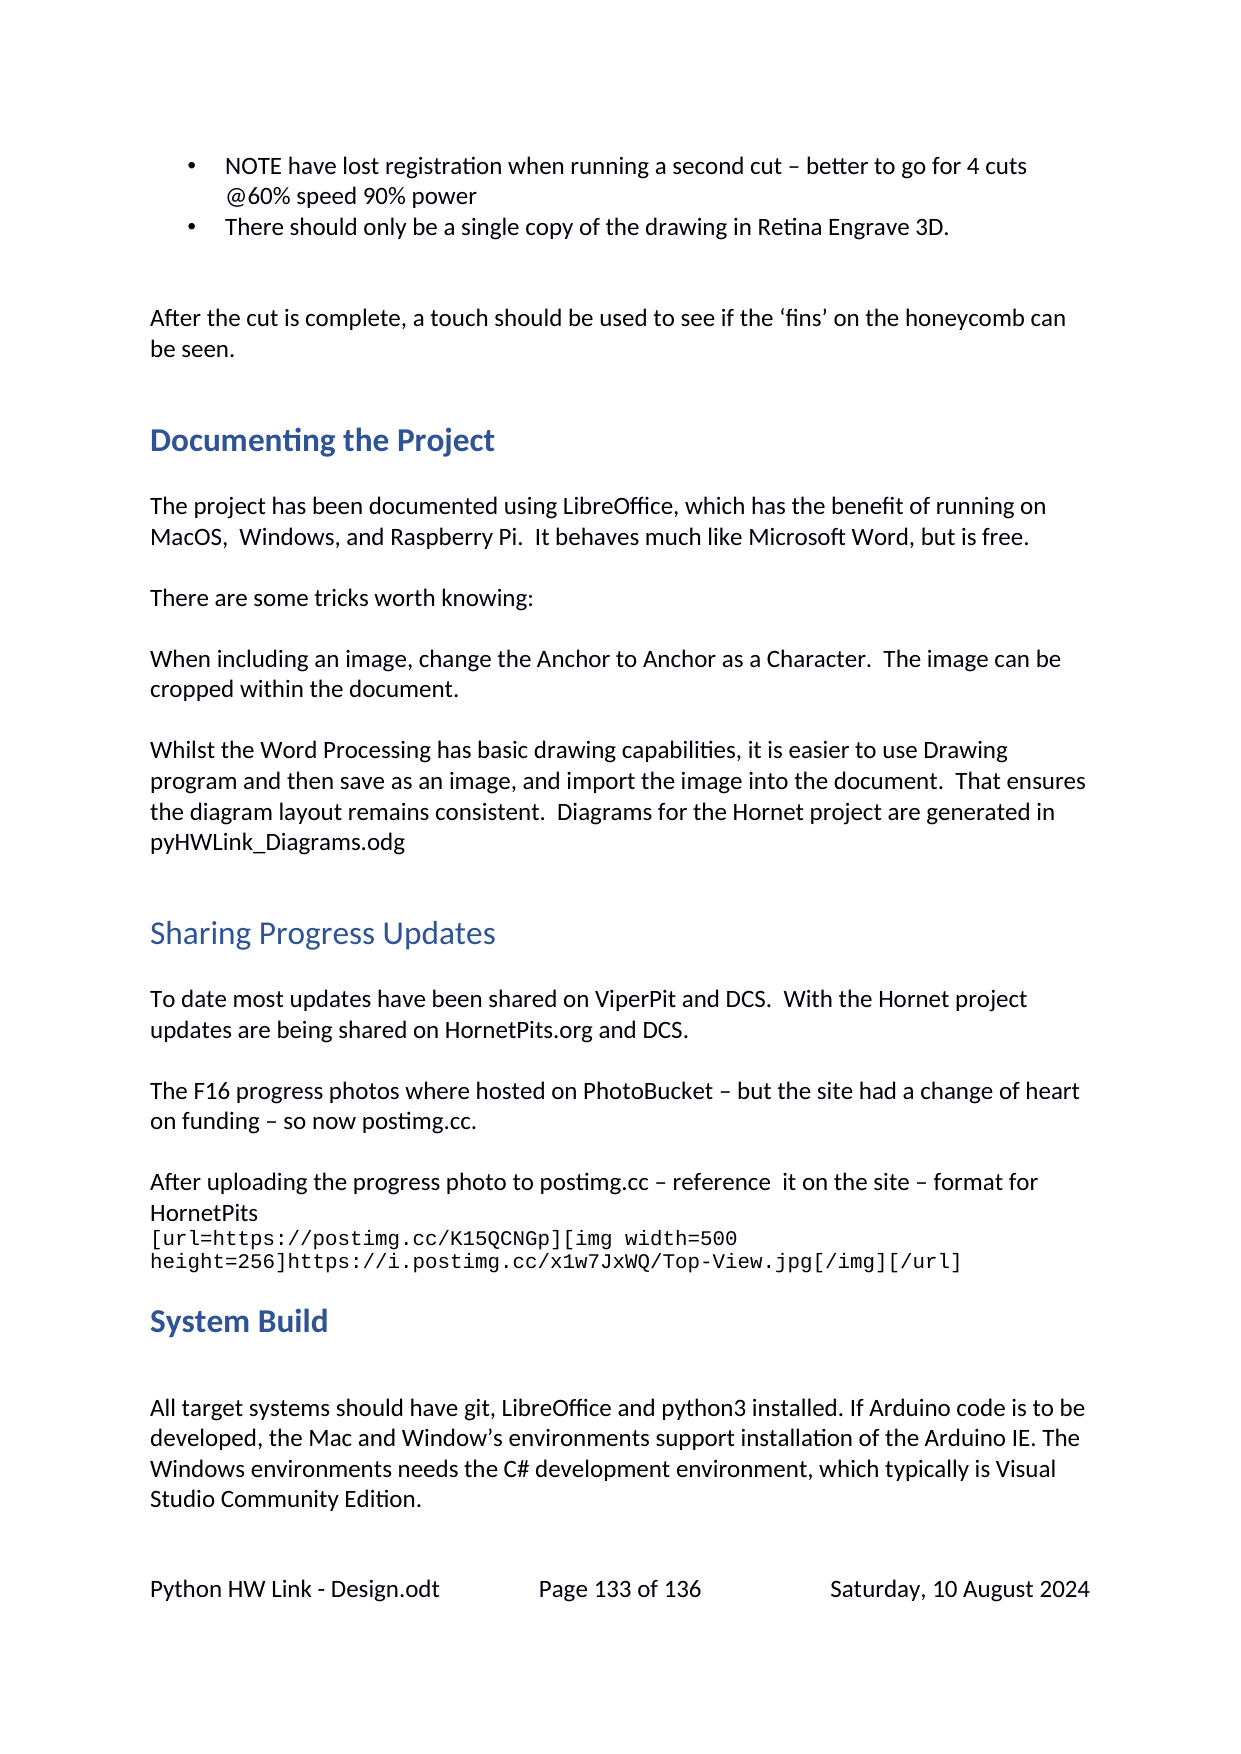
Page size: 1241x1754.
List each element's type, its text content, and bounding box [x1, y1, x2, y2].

text After the cut is complete, a touch should be used to see if the ‘fins’ on the honeycomb can be seen. [150, 303, 1090, 364]
subtitle System Build [150, 1300, 1090, 1341]
text Whilst the Word Processing has basic drawing capabilities, it is easier to use Drawing program and then save as an image, and import the image into the document. That ensures the diagram layout remains consistent. Diagrams for the Hornet project are generated in pyHWLink_Diagrams.odg [150, 734, 1090, 857]
list There should only be a single copy of the drawing in Retina Engrave 3D. [187, 211, 1090, 242]
text [url=https://postimg.cc/K15QCNGp][img width=500 height=256]https://i.postimg.cc/x1w7JxWQ/Top-View.jpg[/img][/url] [150, 1228, 1090, 1275]
text When including an image, change the Anchor to Anchor as a Character. The image can be cropped within the document. [150, 643, 1090, 704]
text All target systems should have git, LibreOffice and python3 installed. If Arduino code is to be developed, the Mac and Window’s environments support installation of the Arduino IE. The Windows environments needs the C# development environment, which typically is Visual Studio Community Edition. [150, 1392, 1090, 1514]
text After uploading the progress photo to postimg.cc – reference it on the site – format for HornetPits [150, 1167, 1090, 1228]
text To date most updates have been shared on ViperPit and DCS. With the Hornet project updates are being shared on HornetPits.org and DCS. [150, 983, 1090, 1044]
subtitle Sharing Progress Updates [150, 912, 1090, 953]
subtitle Documenting the Project [150, 419, 1090, 460]
list NOTE have lost registration when running a second cut – better to go for 4 cuts @60% speed 90% power [187, 150, 1090, 211]
text There are some tricks worth knowing: [150, 582, 1090, 612]
text The F16 progress photos where hosted on PhotoBucket – but the site had a change of heart on funding – so now postimg.cc. [150, 1075, 1090, 1136]
text The project has been documented using LibreOffice, which has the benefit of running on MacOS, Windows, and Raspberry Pi. It behaves much like Microsoft Word, but is free. [150, 490, 1090, 551]
